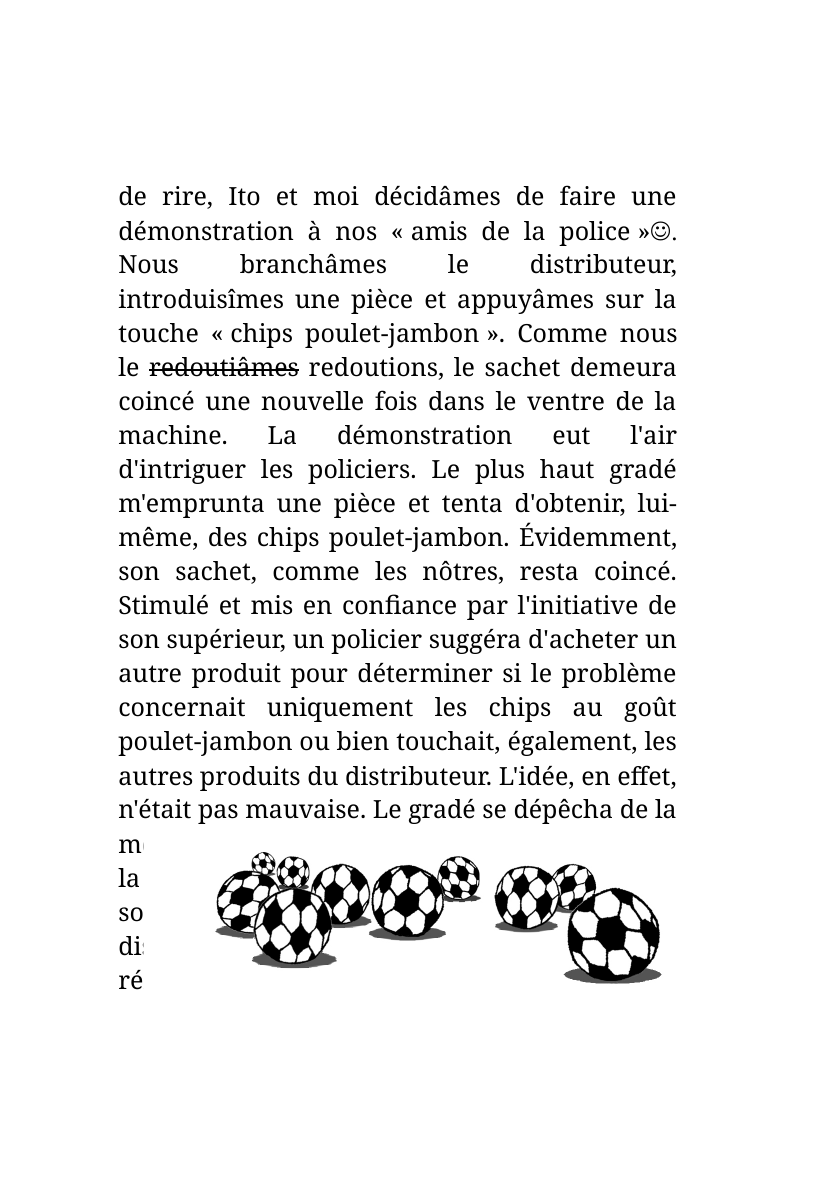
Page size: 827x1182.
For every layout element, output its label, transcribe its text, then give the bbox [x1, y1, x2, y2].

picture [143, 826, 684, 1089]
text de rire, Ito et moi décidâmes de faire une démonstration à nos « amis de la police »☺. Nous branchâmes le distributeur, introduisîmes une pièce et appuyâmes sur la touche « chips poulet‑jambon ». Comme nous le redoutiâmes redoutions, le sachet demeura coincé une nouvelle fois dans le ventre de la machine. La démonstration eut l'air d'intriguer les policiers. Le plus haut gradé m'emprunta une pièce et tenta d'obtenir, lui-même, des chips poulet‑jambon. Évidemment, son sachet, comme les nôtres, resta coincé. Stimulé et mis en confiance par l'initiative de son supérieur, un policier suggéra d'acheter un autre produit pour déterminer si le problème concernait uniquement les chips au goût poulet‑jambon ou bien touchait, également, les autres produits du distributeur. L'idée, en effet, n'était pas mauvaise. Le gradé se dépêcha de la mettre en pratique et, après m'avoir emprunté la somme nécessaire, choisit une canette de soda à l'orange. Pendant quelques secondes, le distributeur demeura inerte, comme s'il réfléchissait. Puis, tremblant de toute sa [118, 179, 677, 997]
